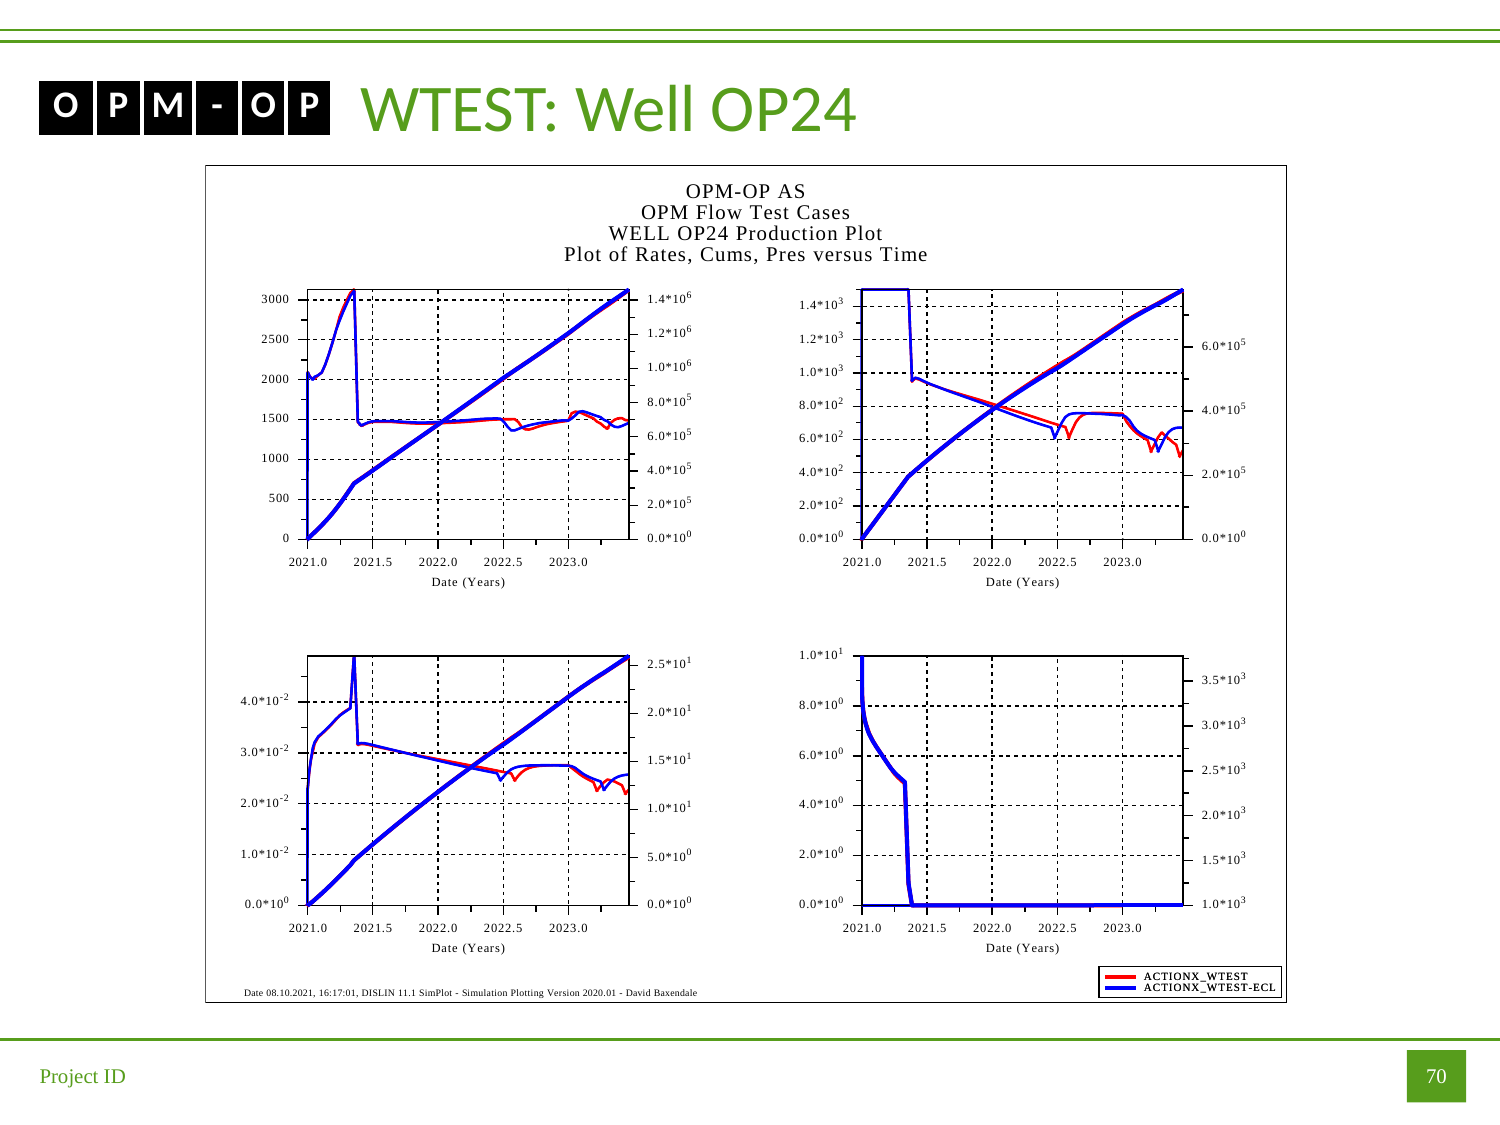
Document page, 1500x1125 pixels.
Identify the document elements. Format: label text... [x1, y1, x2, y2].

picture [205, 165, 1391, 1004]
title WTEST: well OP24 [360, 77, 1425, 153]
